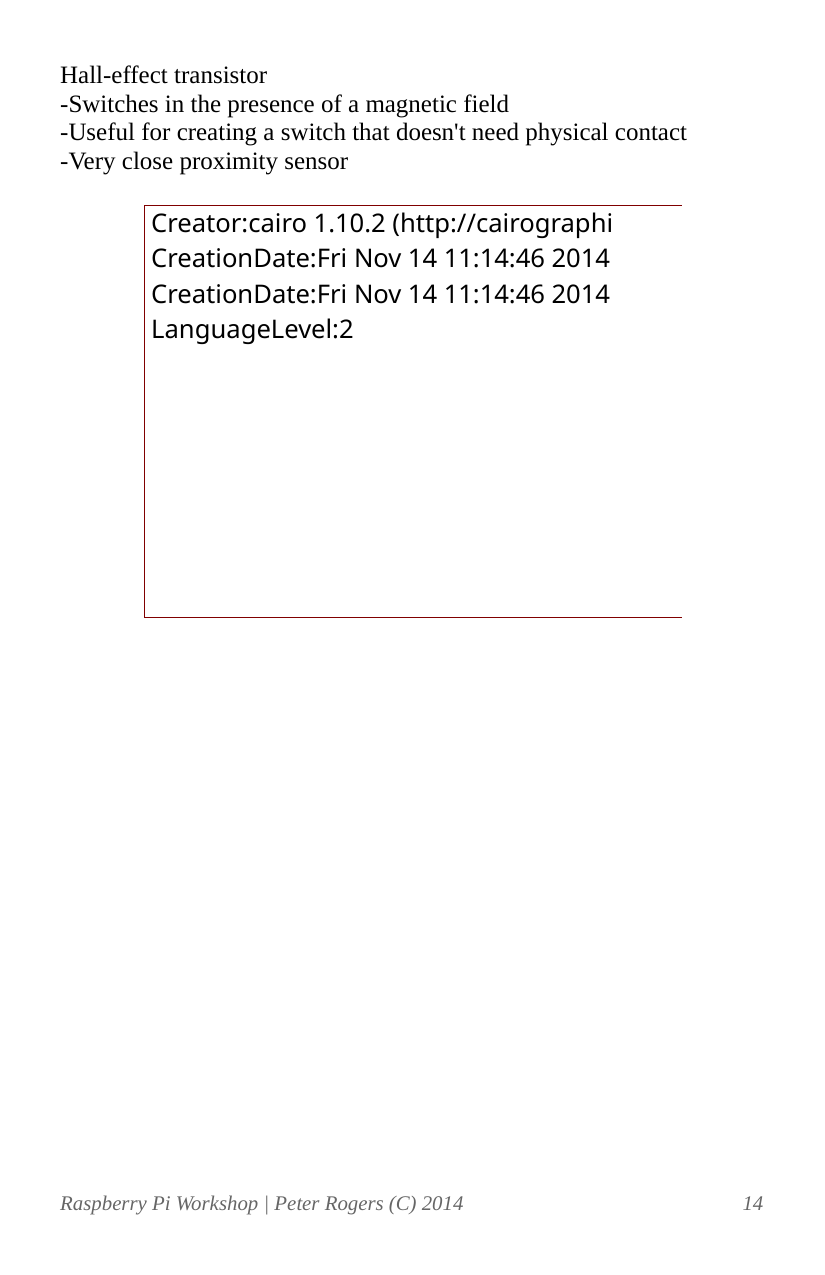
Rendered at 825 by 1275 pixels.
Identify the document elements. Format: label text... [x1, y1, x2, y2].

text -Useful for creating a switch that doesn't need physical contact [60, 117, 765, 146]
text Hall-effect transistor [60, 60, 765, 89]
text -Switches in the presence of a magnetic field [60, 89, 765, 117]
text -Very close proximity sensor [60, 146, 765, 175]
